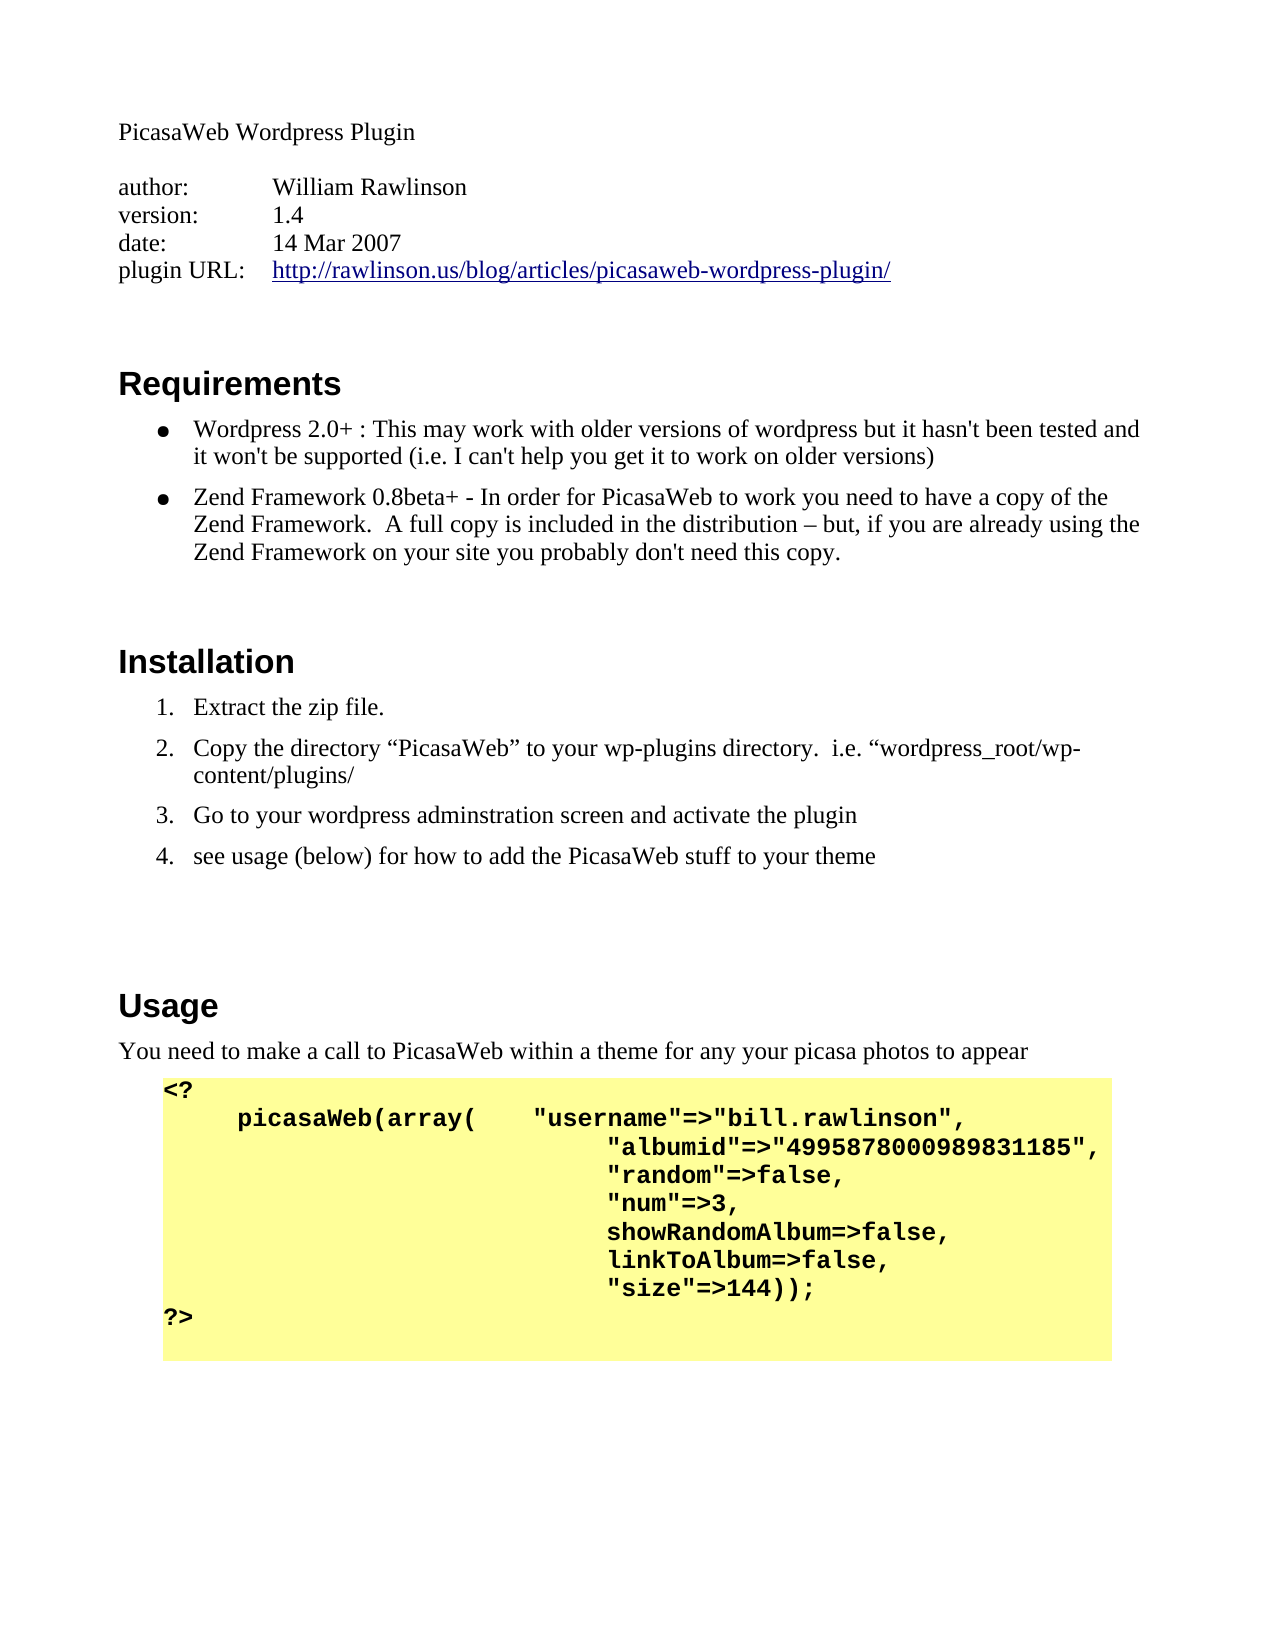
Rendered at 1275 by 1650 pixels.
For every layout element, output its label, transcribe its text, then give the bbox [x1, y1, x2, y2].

text showRandomAlbum=>false, [163, 1219, 1112, 1248]
list Wordpress 2.0+ : This may work with older versions of wordpress but it hasn't been tested and it won't be supported (i.e. I can't help you get it to work on older versions) [156, 415, 1157, 470]
text You need to make a call to PicasaWeb within a theme for any your picasa photos to appear [118, 1037, 1157, 1065]
list Copy the directory “PicasaWeb” to your wp-plugins directory. i.e. “wordpress_root/wp-content/plugins/ [156, 734, 1157, 789]
list Go to your wordpress adminstration screen and activate the plugin [156, 802, 1157, 829]
text "random"=>false, [163, 1163, 1112, 1191]
text picasaWeb(array( "username"=>"bill.rawlinson", [163, 1106, 1112, 1134]
text ?> [163, 1304, 1112, 1333]
text date: 14 Mar 2007 [118, 229, 1157, 257]
list Zend Framework 0.8beta+ - In order for PicasaWeb to work you need to have a copy of the Zend Framework. A full copy is included in the distribution – but, if you are already using the Zend Framework on your site you probably don't need this copy. [156, 483, 1157, 566]
list see usage (below) for how to add the PicasaWeb stuff to your theme [156, 842, 1157, 869]
text linkToAlbum=>false, [163, 1248, 1112, 1276]
text PicasaWeb Wordpress Plugin [118, 118, 1157, 146]
text author: William Rawlinson [118, 173, 1157, 201]
text version: 1.4 [118, 201, 1157, 229]
text plugin URL: http://rawlinson.us/blog/articles/picasaweb-wordpress-plugin/ [118, 257, 1157, 284]
subtitle Usage [118, 987, 1157, 1025]
text "size"=>144)); [163, 1276, 1112, 1304]
text "num"=>3, [163, 1191, 1112, 1219]
text <? [163, 1078, 1112, 1106]
text "albumid"=>"4995878000989831185", [163, 1134, 1112, 1163]
list Extract the zip file. [156, 693, 1157, 721]
subtitle Installation [118, 643, 1157, 681]
subtitle Requirements [118, 365, 1157, 402]
